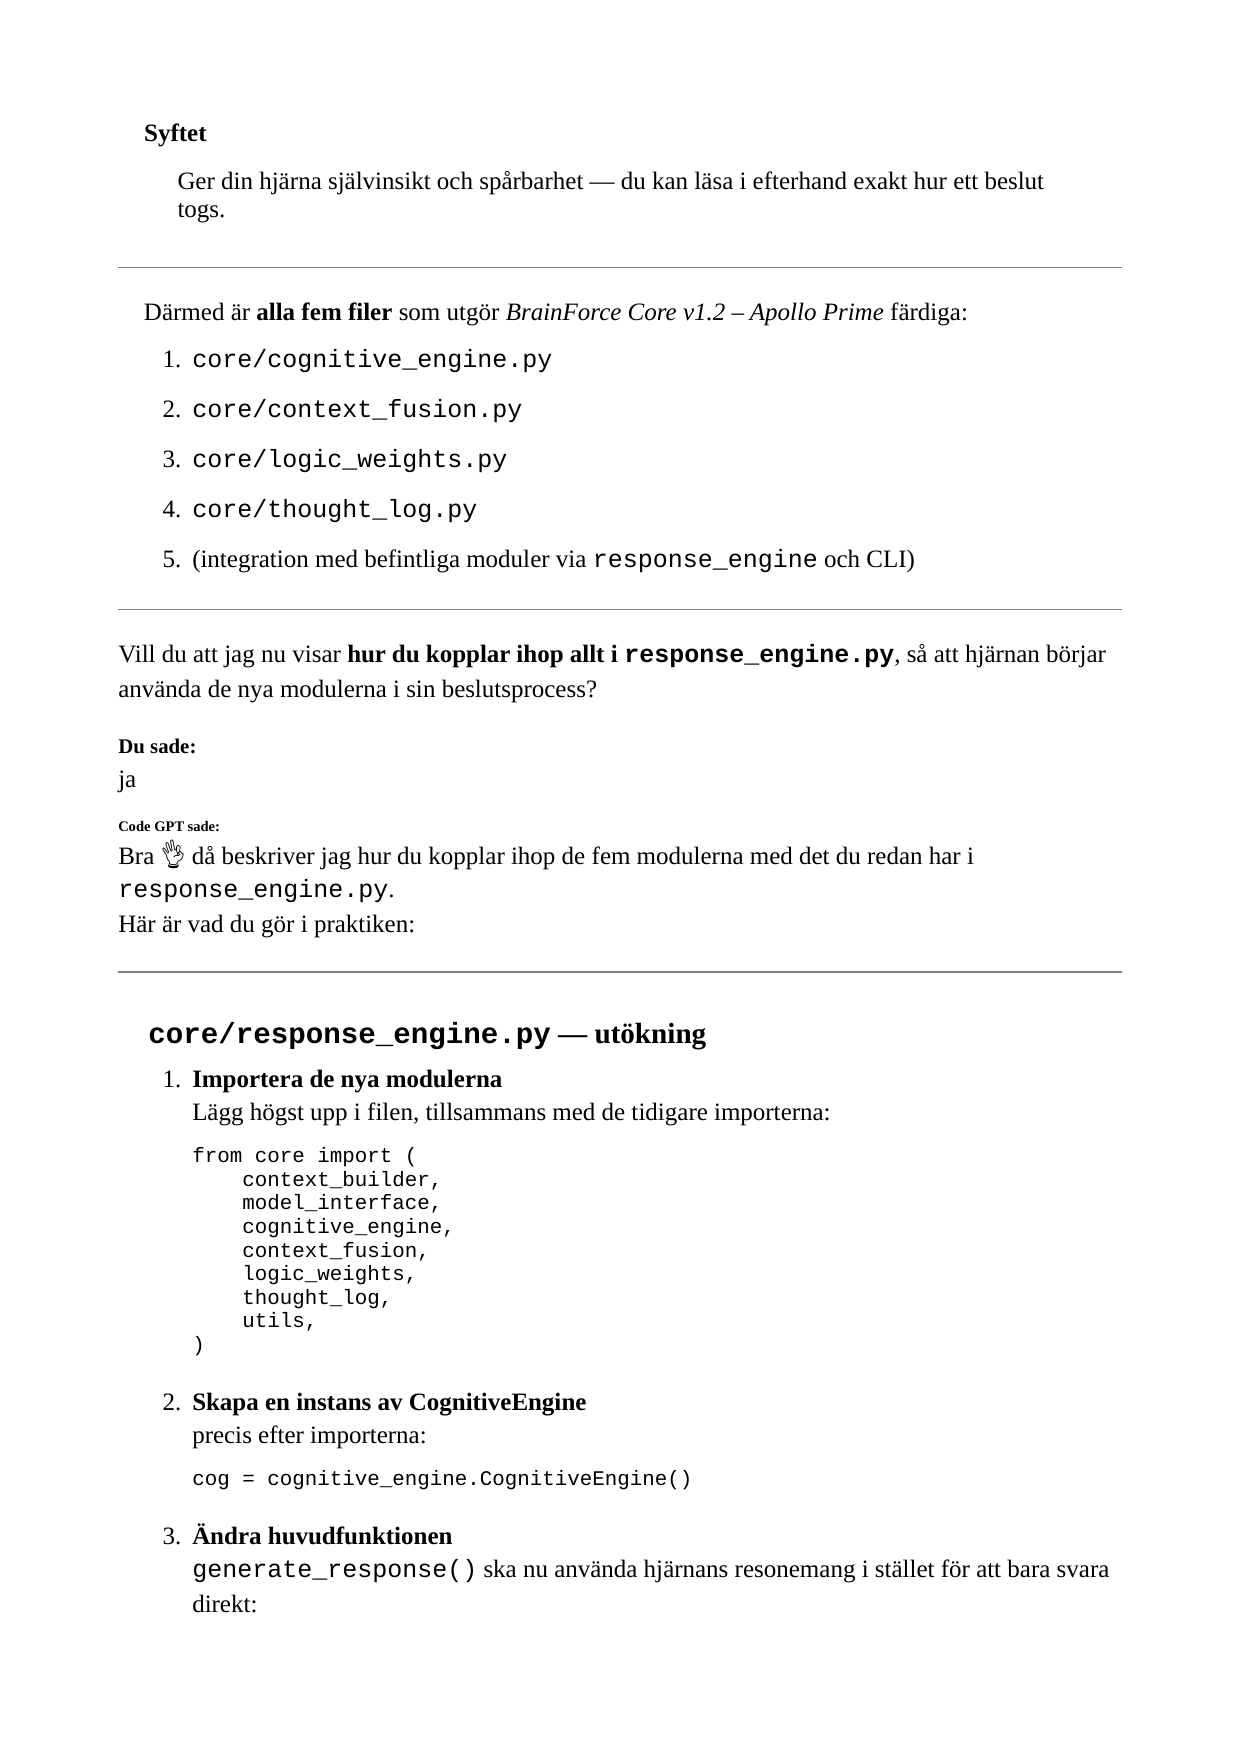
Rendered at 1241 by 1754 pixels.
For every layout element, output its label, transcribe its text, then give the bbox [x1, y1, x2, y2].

list utils, [162, 1311, 1122, 1334]
subtitle Code GPT sade: [118, 818, 1122, 835]
list Importera de nya modulerna Lägg högst upp i filen, tillsammans med de tidigare importerna: [162, 1064, 1122, 1126]
list Ändra huvudfunktionen generate_response() ska nu använda hjärnans resonemang i stället för att bara svara direkt: [162, 1521, 1122, 1618]
list thought_log, [162, 1287, 1122, 1311]
text Bra 👌 då beskriver jag hur du kopplar ihop de fem modulerna med det du redan har i response_engine.py. Här är vad du gör i praktiken: [118, 841, 1122, 938]
list Skapa en instans av CognitiveEngine precis efter importerna: [162, 1387, 1122, 1449]
list core/logic_weights.py [162, 444, 1122, 475]
text Ger din hjärna självinsikt och spårbarhet — du kan läsa i efterhand exakt hur ett beslut togs. [177, 166, 1063, 223]
list model_interface, [162, 1192, 1122, 1216]
list from core import ( [162, 1145, 1122, 1169]
list ) [162, 1334, 1122, 1358]
list (integration med befintliga moduler via response_engine och CLI) [162, 544, 1122, 575]
list context_builder, [162, 1169, 1122, 1192]
list core/thought_log.py [162, 494, 1122, 525]
list logic_weights, [162, 1263, 1122, 1287]
text 📘 Syftet [118, 118, 1122, 147]
subtitle 📄 core/response_engine.py — utökning [118, 1016, 1122, 1052]
list core/context_fusion.py [162, 394, 1122, 425]
list cognitive_engine, [162, 1216, 1122, 1239]
list context_fusion, [162, 1239, 1122, 1263]
text ja [118, 764, 1122, 793]
text ✅ Därmed är alla fem filer som utgör BrainForce Core v1.2 – Apollo Prime färdiga: [118, 297, 1122, 326]
subtitle Du sade: [118, 734, 1122, 758]
list cog = cognitive_engine.CognitiveEngine() [162, 1468, 1122, 1492]
text Vill du att jag nu visar hur du kopplar ihop allt i response_engine.py, så att hjärnan börjar använda de nya modulerna i sin beslutsprocess? [118, 639, 1122, 703]
list core/cognitive_engine.py [162, 344, 1122, 375]
